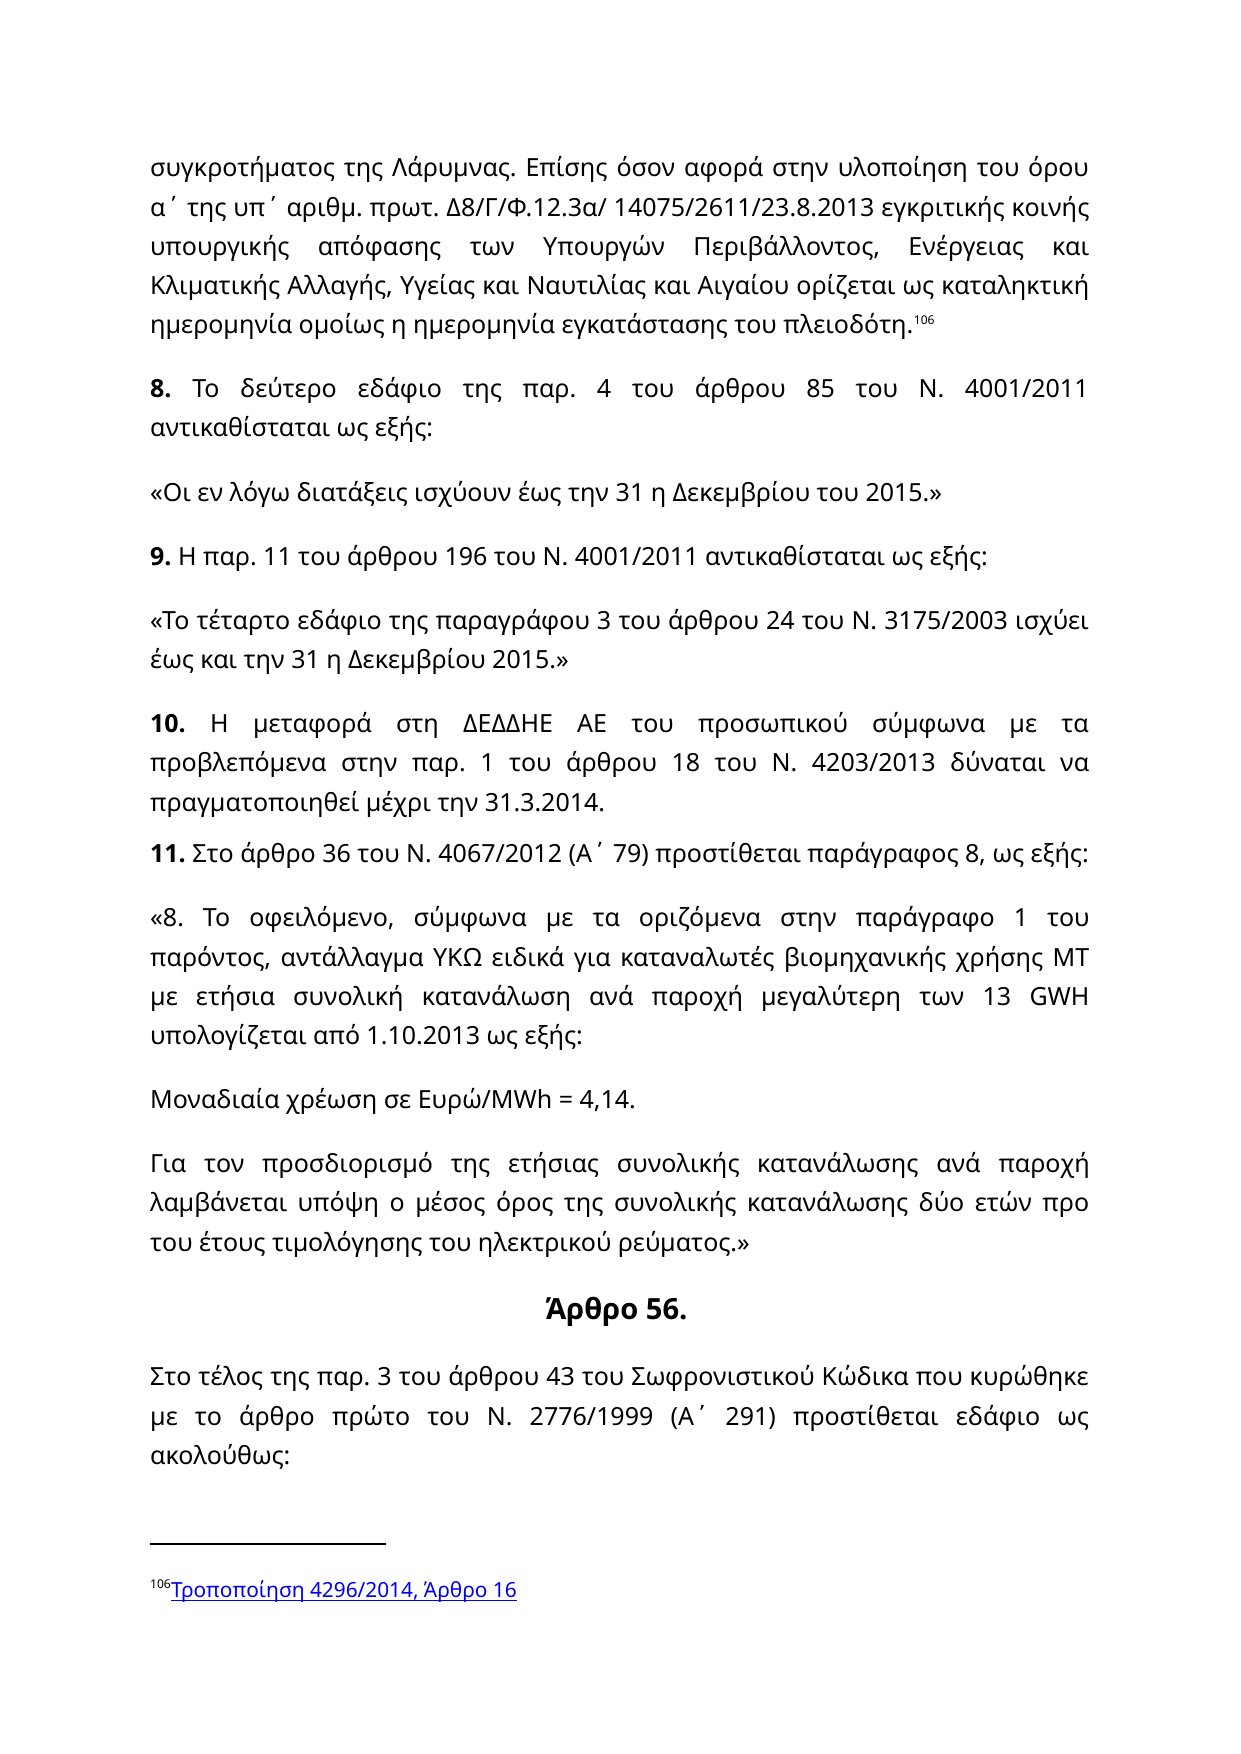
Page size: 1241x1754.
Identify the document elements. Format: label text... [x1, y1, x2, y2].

text Τροποποίηση 4296/2014, Άρθρο 16 [150, 1576, 1090, 1604]
text 9. Η παρ. 11 του άρθρου 196 του Ν. 4001/2011 αντικαθίσταται ως εξής: [150, 538, 1090, 572]
text Μοναδιαία χρέωση σε Ευρώ/MWh = 4,14. [150, 1082, 1090, 1116]
text «Το τέταρτο εδάφιο της παραγράφου 3 του άρθρου 24 του Ν. 3175/2003 ισχύει έως και την 31 η Δεκεμβρίου 2015.» [150, 602, 1090, 676]
text Στο τέλος της παρ. 3 του άρθρου 43 του Σωφρονιστικού Κώδικα που κυρώθηκε με το άρθρο πρώτο του Ν. 2776/1999 (Α΄ 291) προστίθεται εδάφιο ως ακολούθως: [150, 1359, 1090, 1471]
text συγκροτήματος της Λάρυμνας. Επίσης όσον αφορά στην υλοποίηση του όρου α΄ της υπ΄ αριθμ. πρωτ. Δ8/Γ/Φ.12.3α/ 14075/2611/23.8.2013 εγκριτικής κοινής υπουργικής απόφασης των Υπουργών Περιβάλλοντος, Ενέργειας και Κλιματικής Αλλαγής, Υγείας και Ναυτιλίας και Αιγαίου ορίζεται ως καταληκτική ημερομηνία ομοίως η ημερομηνία εγκατάστασης του πλειοδότη. [150, 150, 1090, 341]
text 8. Το δεύτερο εδάφιο της παρ. 4 του άρθρου 85 του Ν. 4001/2011 αντικαθίσταται ως εξής: [150, 371, 1090, 444]
subtitle Άρθρο 56. [150, 1288, 1090, 1328]
text 10. Η μεταφορά στη ΔΕΔΔΗΕ ΑΕ του προσωπικού σύμφωνα με τα προβλεπόμενα στην παρ. 1 του άρθρου 18 του Ν. 4203/2013 δύναται να πραγματοποιηθεί μέχρι την 31.3.2014. [150, 706, 1090, 818]
text Για τον προσδιορισμό της ετήσιας συνολικής κατανάλωσης ανά παροχή λαμβάνεται υπόψη ο μέσος όρος της συνολικής κατανάλωσης δύο ετών προ του έτους τιμολόγησης του ηλεκτρικού ρεύματος.» [150, 1146, 1090, 1258]
text 11. Στο άρθρο 36 του Ν. 4067/2012 (Α΄ 79) προστίθεται παράγραφος 8, ως εξής: [150, 836, 1090, 870]
text «Οι εν λόγω διατάξεις ισχύουν έως την 31 η Δεκεμβρίου του 2015.» [150, 474, 1090, 508]
text «8. Το οφειλόμενο, σύμφωνα με τα οριζόμενα στην παράγραφο 1 του παρόντος, αντάλλαγμα ΥΚΩ ειδικά για καταναλωτές βιομηχανικής χρήσης ΜΤ με ετήσια συνολική κατανάλωση ανά παροχή μεγαλύτερη των 13 GWH υπολογίζεται από 1.10.2013 ως εξής: [150, 900, 1090, 1052]
